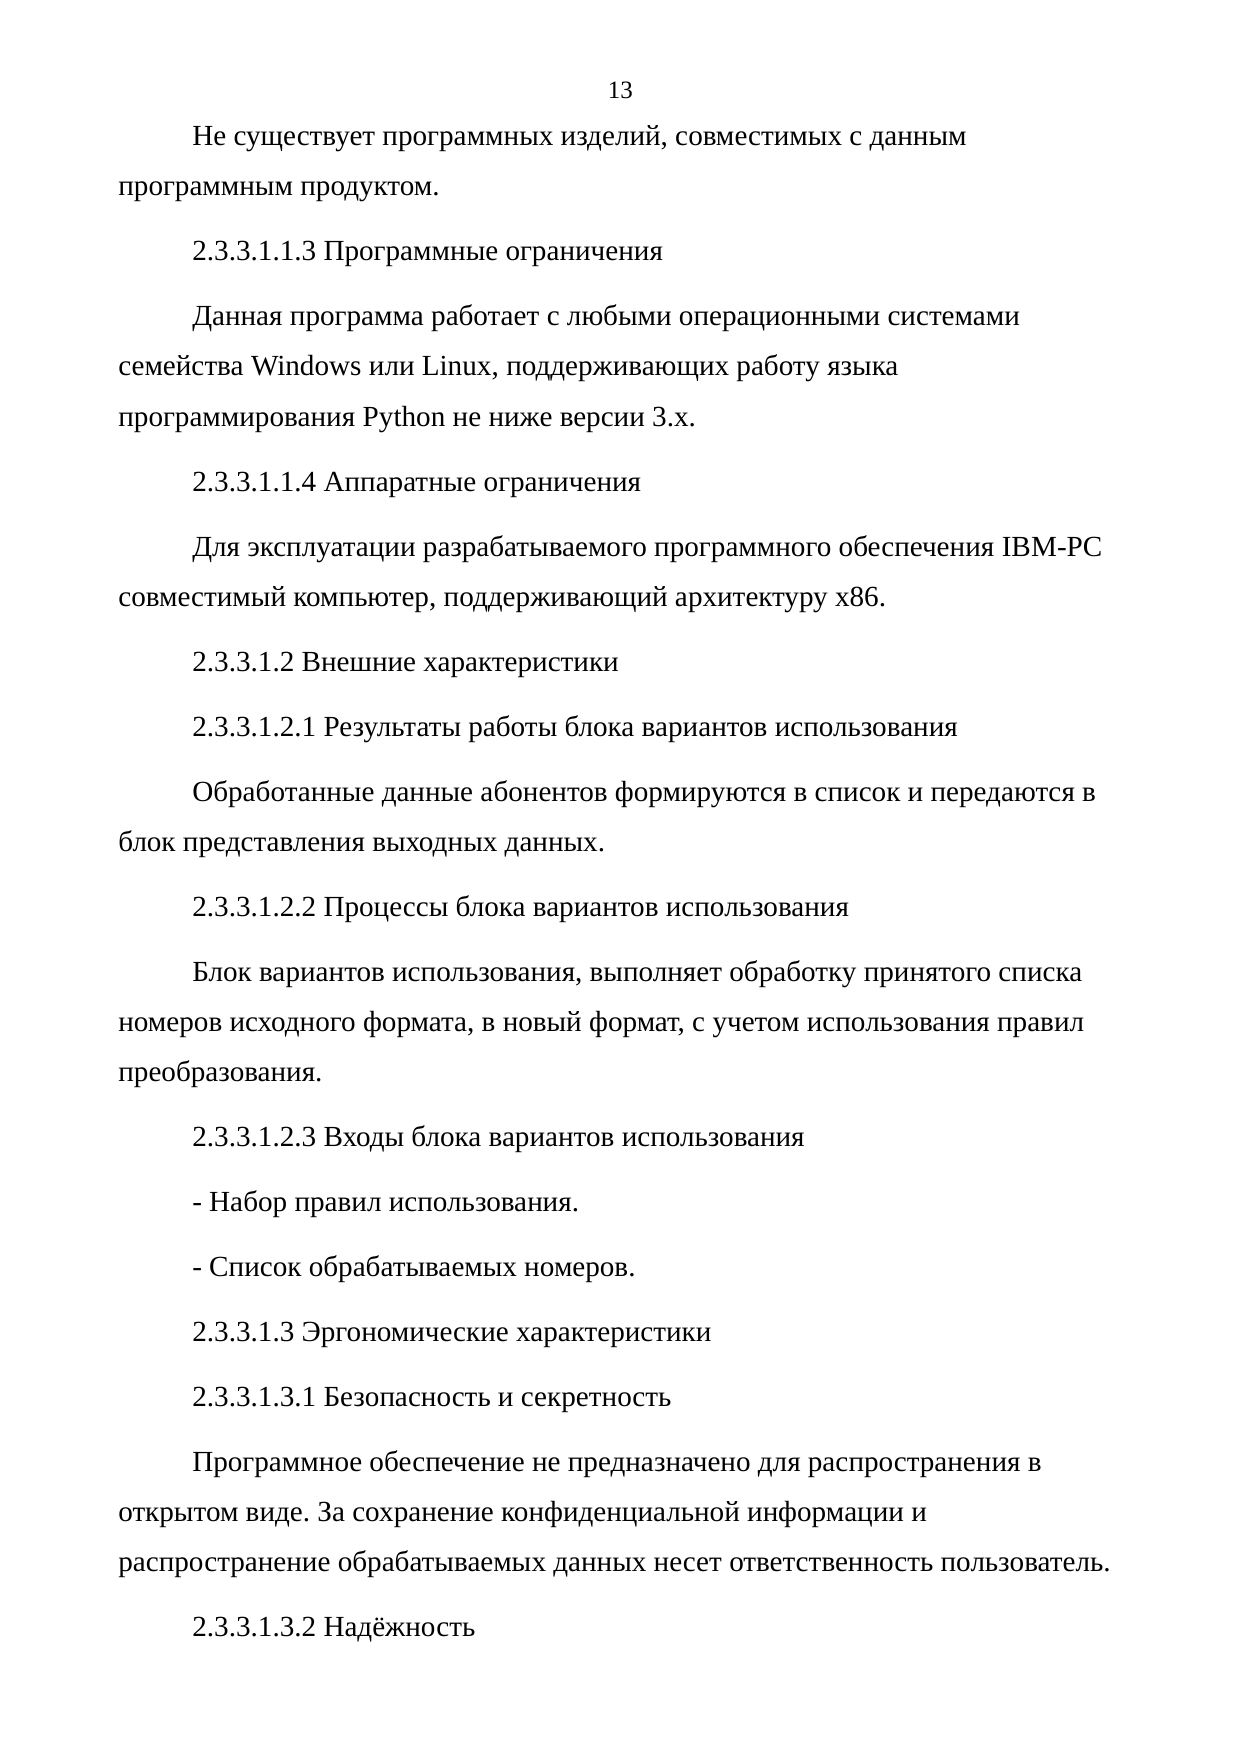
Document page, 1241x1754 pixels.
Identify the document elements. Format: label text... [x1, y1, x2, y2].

text Блок вариантов использования, выполняет обработку принятого списка номеров исходного формата, в новый формат, с учетом использования правил преобразования. [118, 954, 1122, 1088]
text 2.3.3.1.1.4 Аппаратные ограничения [118, 464, 1122, 497]
text 2.3.3.1.3.2 Надёжность [118, 1609, 1122, 1643]
text 2.3.3.1.2.1 Результаты работы блока вариантов использования [118, 709, 1122, 742]
text 2.3.3.1.2.3 Входы блока вариантов использования [118, 1119, 1122, 1153]
text - Набор правил использования. [118, 1184, 1122, 1218]
text Данная программа работает с любыми операционными системами семейства Windows или Linux, поддерживающих работу языка программирования Python не ниже версии 3.х. [118, 298, 1122, 432]
text Обработанные данные абонентов формируются в список и передаются в блок представления выходных данных. [118, 774, 1122, 857]
text Для эксплуатации разрабатываемого программного обеспечения IBM-PC совместимый компьютер, поддерживающий архитектуру х86. [118, 529, 1122, 612]
text 2.3.3.1.3 Эргономические характеристики [118, 1314, 1122, 1347]
text Программное обеспечение не предназначено для распространения в открытом виде. За сохранение конфиденциальной информации и распространение обрабатываемых данных несет ответственность пользователь. [118, 1444, 1122, 1578]
text 2.3.3.1.3.1 Безопасность и секретность [118, 1379, 1122, 1412]
text 2.3.3.1.2.2 Процессы блока вариантов использования [118, 889, 1122, 922]
text 2.3.3.1.1.3 Программные ограничения [118, 233, 1122, 267]
text 2.3.3.1.2 Внешние характеристики [118, 644, 1122, 677]
text - Cписок обрабатываемых номеров. [118, 1249, 1122, 1283]
text Не существует программных изделий, совместимых с данным программным продуктом. [118, 118, 1122, 202]
